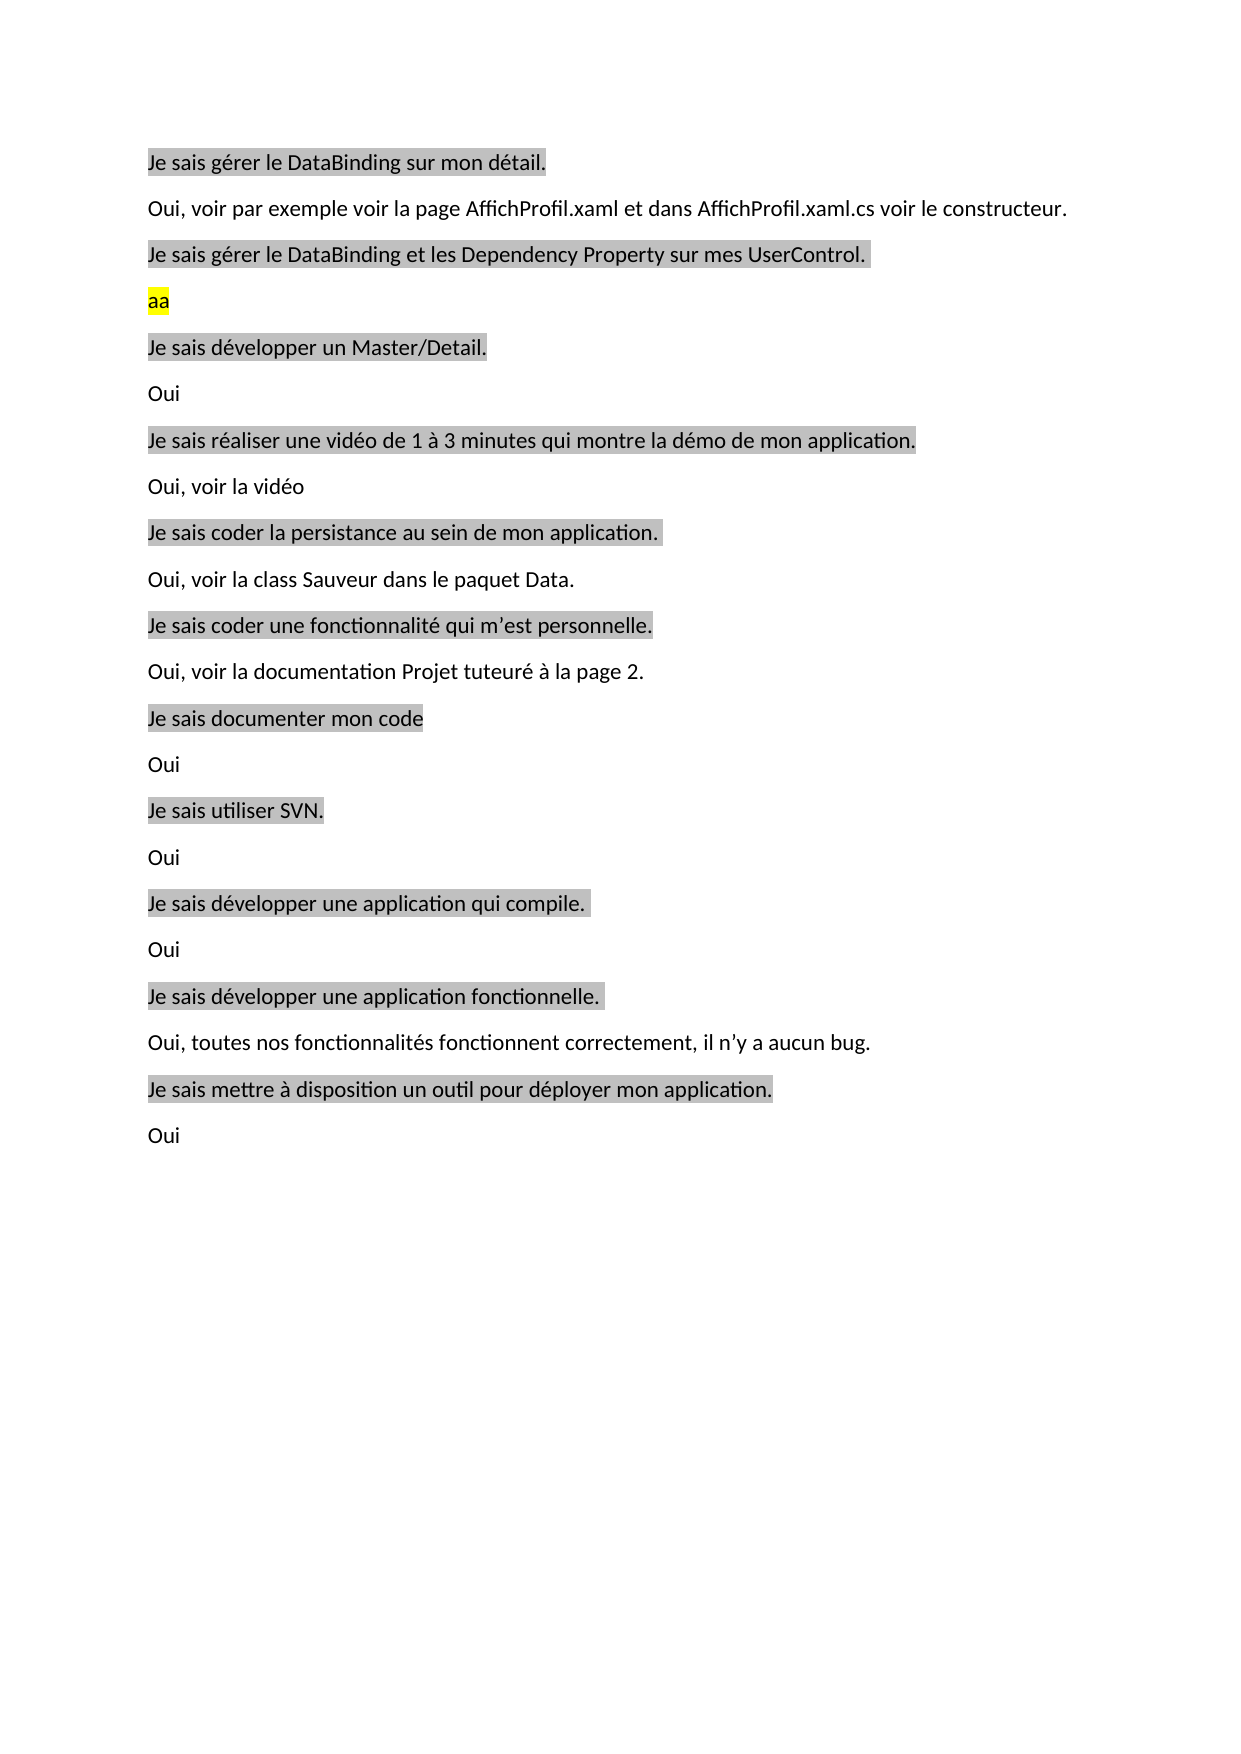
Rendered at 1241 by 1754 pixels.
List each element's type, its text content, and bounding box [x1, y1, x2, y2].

text Je sais mettre à disposition un outil pour déployer mon application. [148, 1075, 1093, 1103]
text Je sais gérer le DataBinding et les Dependency Property sur mes UserControl. [148, 240, 1093, 268]
text Oui, voir la class Sauveur dans le paquet Data. [148, 565, 1093, 593]
text Je sais coder la persistance au sein de mon application. [148, 518, 1093, 546]
text Oui, voir la documentation Projet tuteuré à la page 2. [148, 657, 1093, 686]
text Oui [148, 843, 1093, 871]
text Je sais coder une fonctionnalité qui m’est personnelle. [148, 611, 1093, 639]
text Je sais développer une application fonctionnelle. [148, 982, 1093, 1010]
text Je sais développer une application qui compile. [148, 889, 1093, 917]
text Je sais documenter mon code [148, 704, 1093, 732]
text aa [148, 287, 1093, 315]
text Oui [148, 1121, 1093, 1149]
text Je sais gérer le DataBinding sur mon détail. [148, 148, 1093, 176]
text Je sais réaliser une vidéo de 1 à 3 minutes qui montre la démo de mon application. [148, 426, 1093, 454]
text Oui, toutes nos fonctionnalités fonctionnent correctement, il n’y a aucun bug. [148, 1028, 1093, 1056]
text Je sais développer un Master/Detail. [148, 333, 1093, 361]
text Oui [148, 936, 1093, 964]
text Je sais utiliser SVN. [148, 797, 1093, 824]
text Oui [148, 750, 1093, 778]
text Oui, voir la vidéo [148, 472, 1093, 500]
text Oui, voir par exemple voir la page AffichProfil.xaml et dans AffichProfil.xaml.cs voir le constructeur. [148, 194, 1093, 222]
text Oui [148, 379, 1093, 407]
